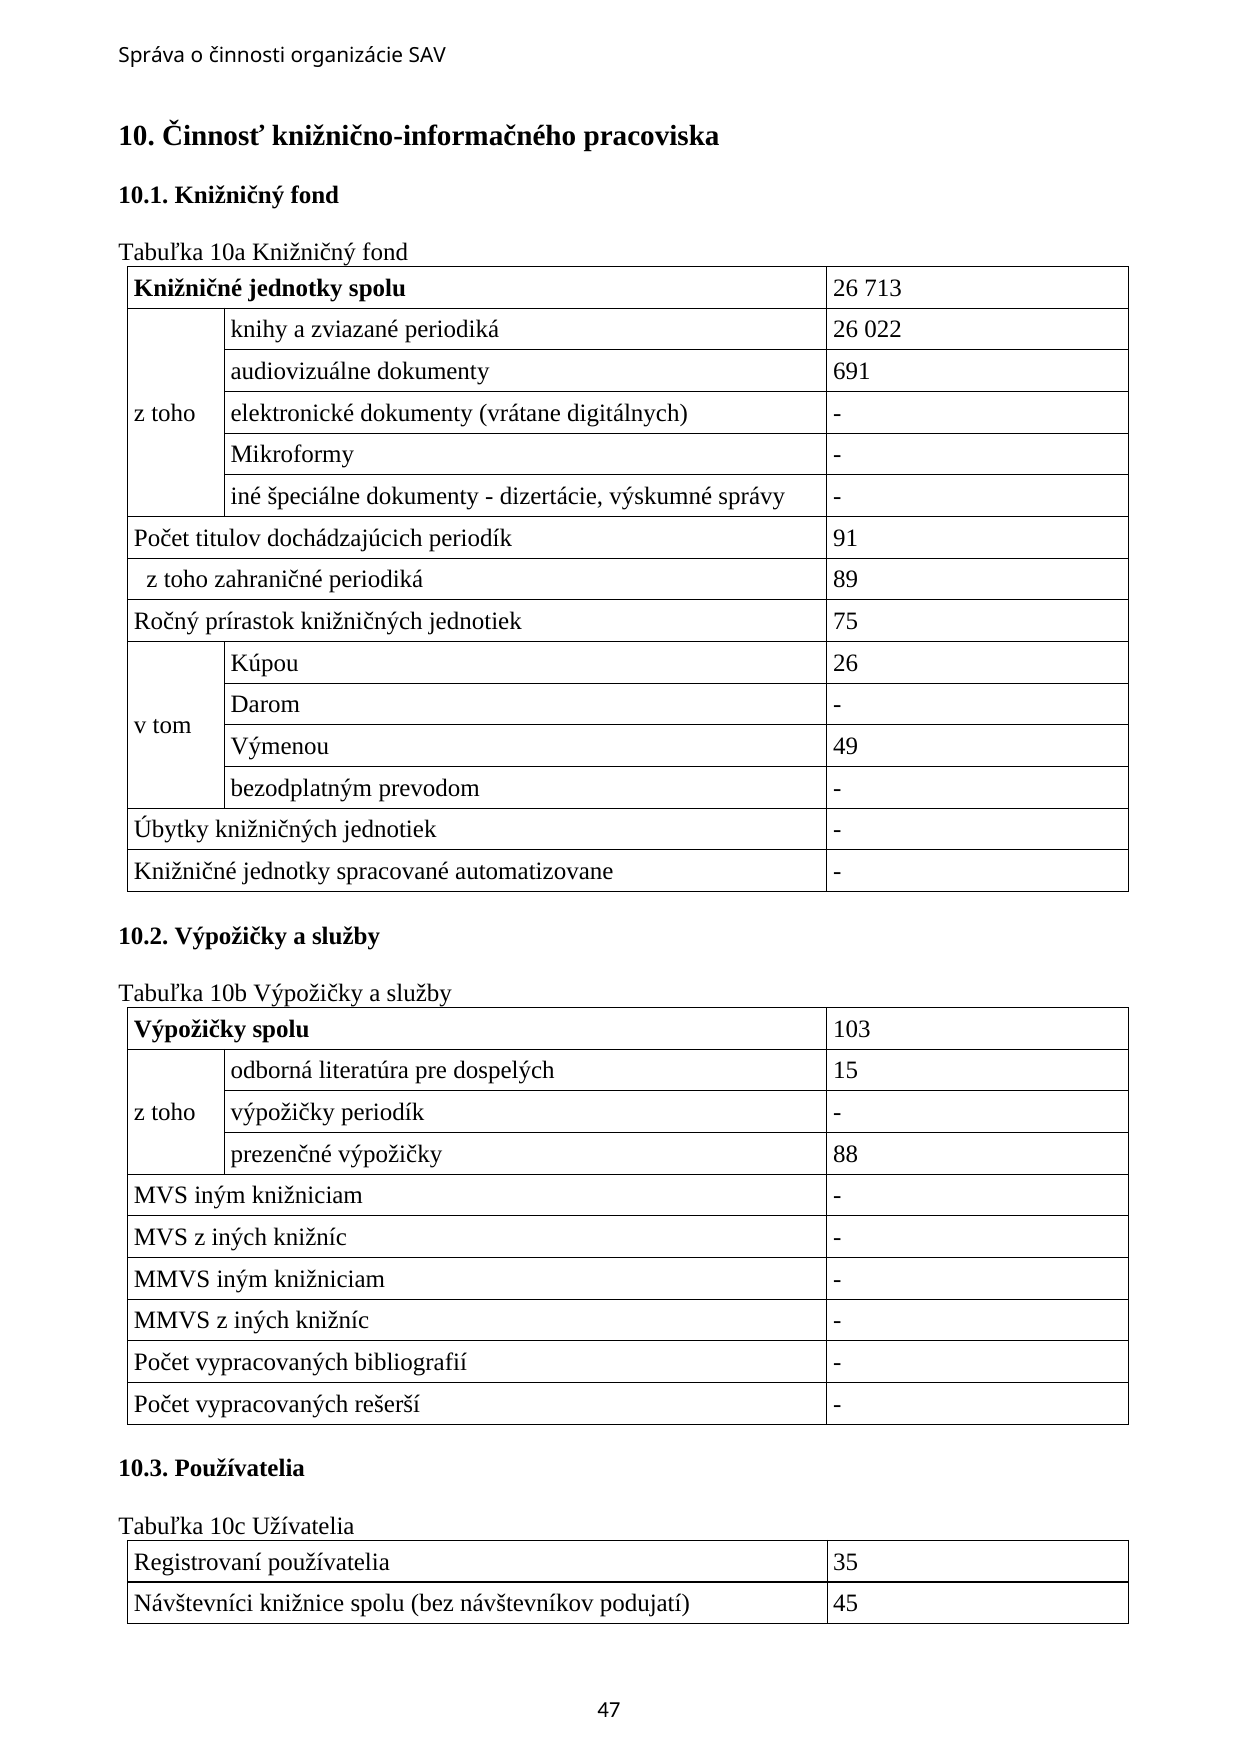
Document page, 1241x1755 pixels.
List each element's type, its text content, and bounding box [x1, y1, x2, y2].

table_cell odborná literatúra pre dospelých [225, 1050, 826, 1090]
table_cell - [827, 684, 1128, 724]
table_cell elektronické dokumenty (vrátane digitálnych) [225, 392, 826, 433]
table_cell 26 022 [827, 309, 1128, 349]
table_cell bezodplatným prevodom [225, 767, 826, 808]
table_cell 91 [827, 517, 1128, 558]
text 10.2. Výpožičky a služby [118, 921, 1122, 949]
table_cell - [827, 1091, 1128, 1132]
table_cell audiovizuálne dokumenty [225, 350, 826, 391]
table_cell prezenčné výpožičky [225, 1133, 826, 1174]
table_cell 89 [827, 559, 1128, 599]
table_cell 45 [828, 1583, 1128, 1623]
table_cell - [827, 1383, 1128, 1424]
table_cell - [827, 809, 1128, 849]
table_cell iné špeciálne dokumenty - dizertácie, výskumné správy [225, 475, 826, 516]
table_cell MVS iným knižniciam [128, 1175, 826, 1215]
text 10.1. Knižničný fond [118, 180, 1122, 208]
table_cell Darom [225, 684, 826, 724]
table_header Registrovaní používatelia [128, 1541, 827, 1581]
table_cell 691 [827, 350, 1128, 391]
table_cell MMVS iným knižniciam [128, 1258, 826, 1299]
table_cell - [827, 1258, 1128, 1299]
table_cell Počet vypracovaných bibliografií [128, 1341, 826, 1382]
table_cell - [827, 1175, 1128, 1215]
table_cell v tom [128, 642, 224, 808]
text Tabuľka 10b Výpožičky a služby [118, 978, 1122, 1007]
table_cell MVS z iných knižníc [128, 1216, 826, 1257]
table_cell Počet vypracovaných rešerší [128, 1383, 826, 1424]
table_cell - [827, 1216, 1128, 1257]
table_cell 49 [827, 725, 1128, 766]
table_cell 75 [827, 600, 1128, 641]
text 10.3. Používatelia [118, 1453, 1122, 1482]
table_cell - [827, 767, 1128, 808]
table_cell Výmenou [225, 725, 826, 766]
table_cell Návštevníci knižnice spolu (bez návštevníkov podujatí) [128, 1583, 827, 1623]
table_cell 15 [827, 1050, 1128, 1090]
table_cell - [827, 392, 1128, 433]
table_cell - [827, 1341, 1128, 1382]
table_cell Knižničné jednotky spracované automatizovane [128, 850, 826, 891]
table_header Knižničné jednotky spolu [128, 267, 826, 308]
table_cell Mikroformy [225, 434, 826, 474]
table_cell z toho [128, 309, 224, 516]
table_cell Kúpou [225, 642, 826, 683]
table_cell knihy a zviazané periodiká [225, 309, 826, 349]
table_cell Počet titulov dochádzajúcich periodík [128, 517, 826, 558]
table_cell Úbytky knižničných jednotiek [128, 809, 826, 849]
table_header 35 [828, 1541, 1128, 1581]
table_header Výpožičky spolu [128, 1008, 826, 1049]
table_cell - [827, 475, 1128, 516]
table_cell 88 [827, 1133, 1128, 1174]
text 10. Činnosť knižnično-informačného pracoviska [118, 118, 1122, 180]
text Tabuľka 10c Užívatelia [118, 1511, 1122, 1540]
text Tabuľka 10a Knižničný fond [118, 237, 1122, 266]
table_cell z toho zahraničné periodiká [128, 559, 826, 599]
table_cell - [827, 434, 1128, 474]
table_cell - [827, 1300, 1128, 1340]
table_cell Ročný prírastok knižničných jednotiek [128, 600, 826, 641]
table_header 26 713 [827, 267, 1128, 308]
table_cell z toho [128, 1050, 224, 1174]
table_cell - [827, 850, 1128, 891]
table_cell výpožičky periodík [225, 1091, 826, 1132]
table_cell 26 [827, 642, 1128, 683]
table_header 103 [827, 1008, 1128, 1049]
table_cell MMVS z iných knižníc [128, 1300, 826, 1340]
